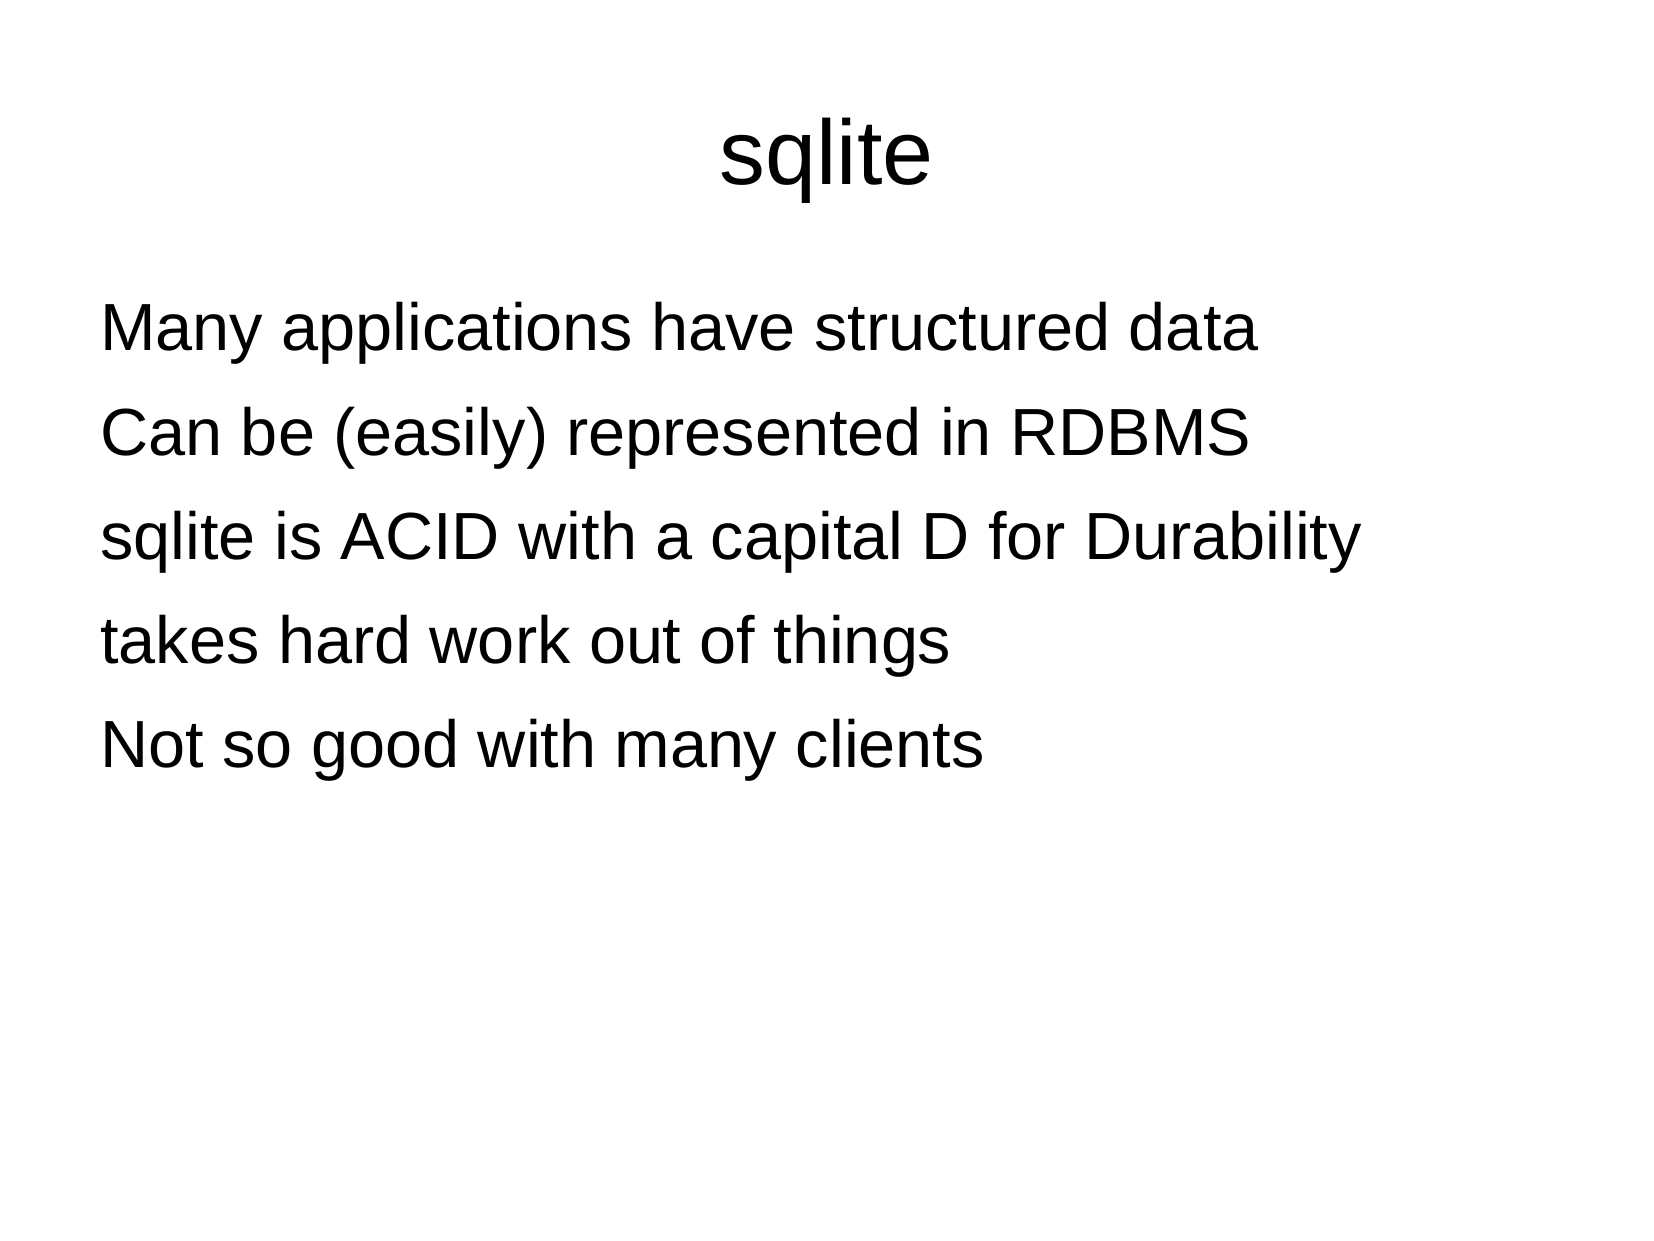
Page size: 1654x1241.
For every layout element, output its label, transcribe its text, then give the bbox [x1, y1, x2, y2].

list Many applications have structured data Can be (easily) represented in RDBMS sqlite is ACID with a capital D for Durability takes hard work out of things Not so good with many clients [82, 290, 1571, 1094]
title sqlite [82, 56, 1571, 250]
